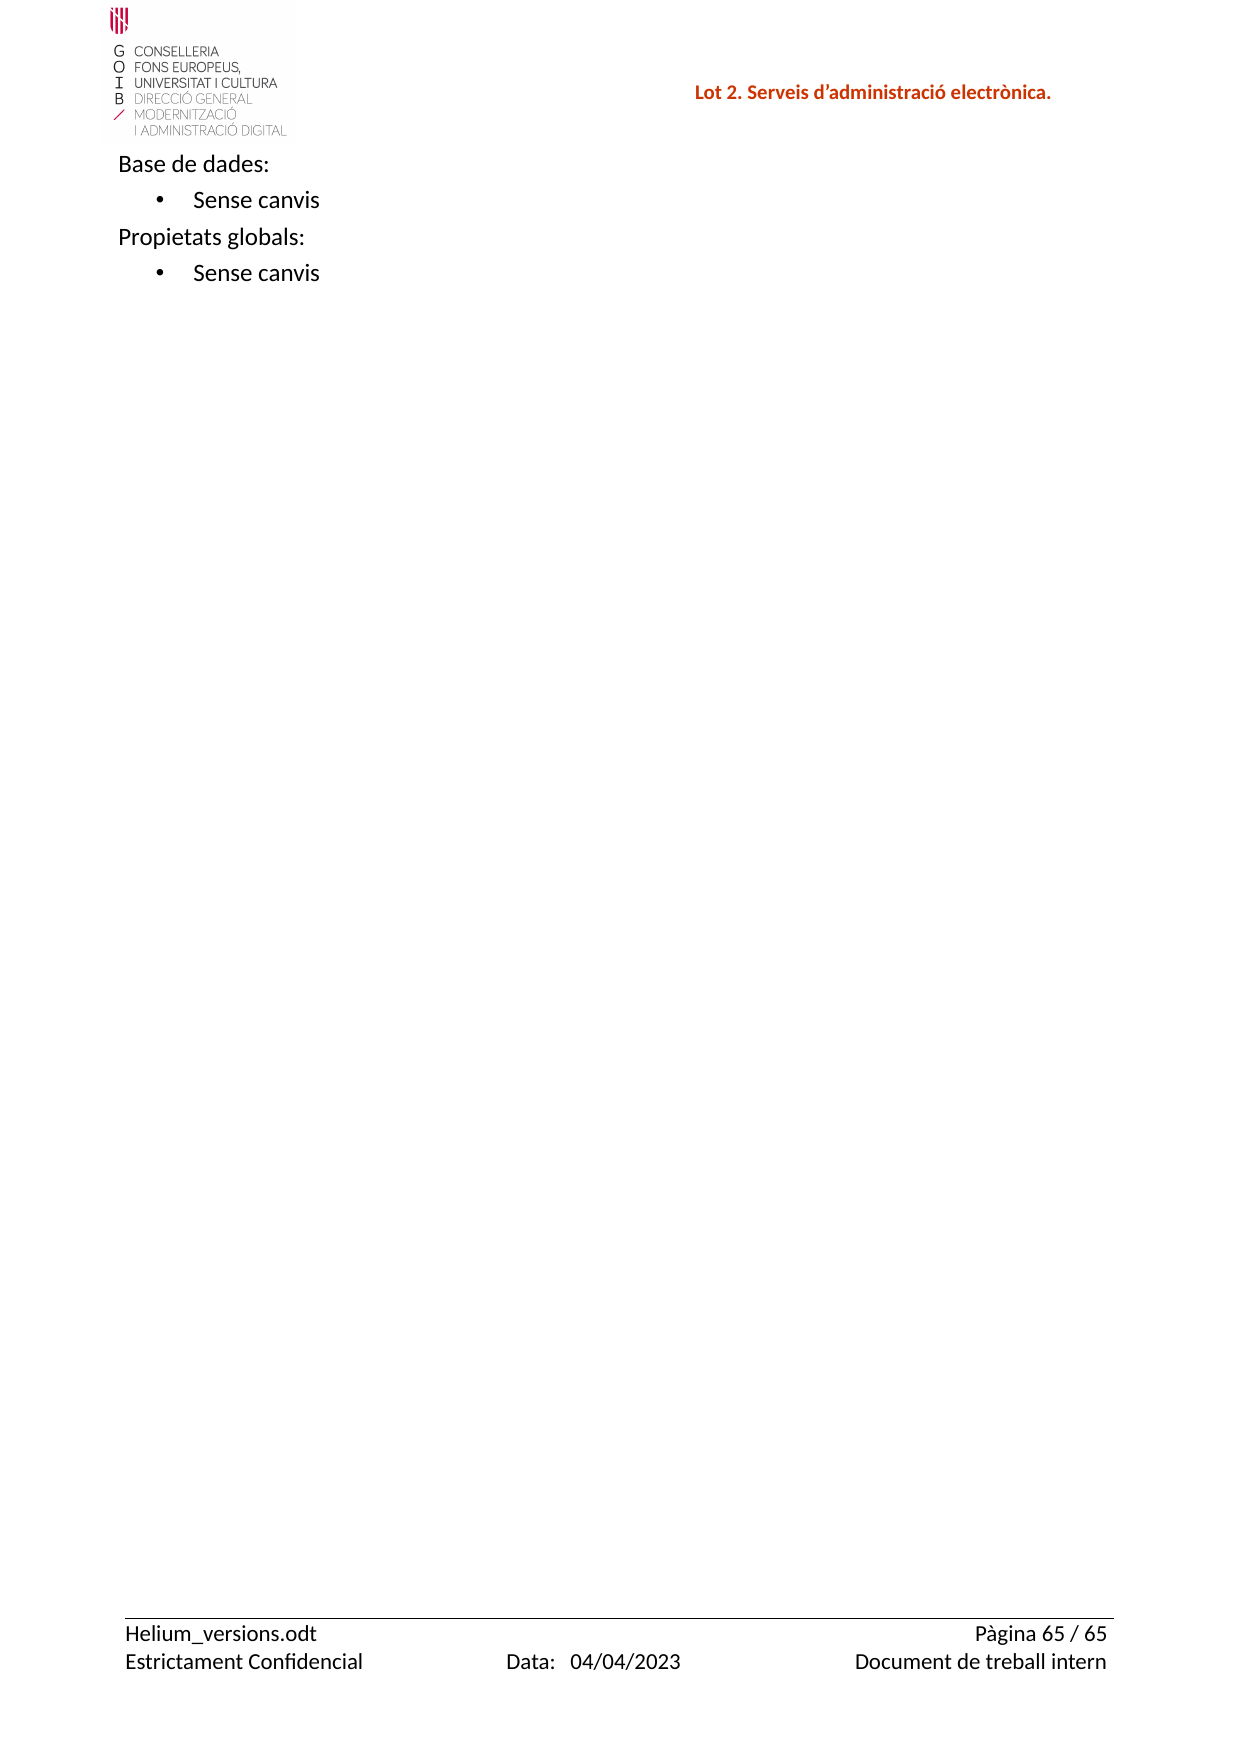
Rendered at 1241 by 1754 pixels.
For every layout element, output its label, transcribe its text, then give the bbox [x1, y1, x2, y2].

text Base de dades: [118, 148, 1122, 178]
list Sense canvis [156, 257, 1122, 288]
picture [100, 0, 297, 144]
text Propietats globals: [118, 221, 1122, 251]
list Sense canvis [156, 184, 1122, 215]
